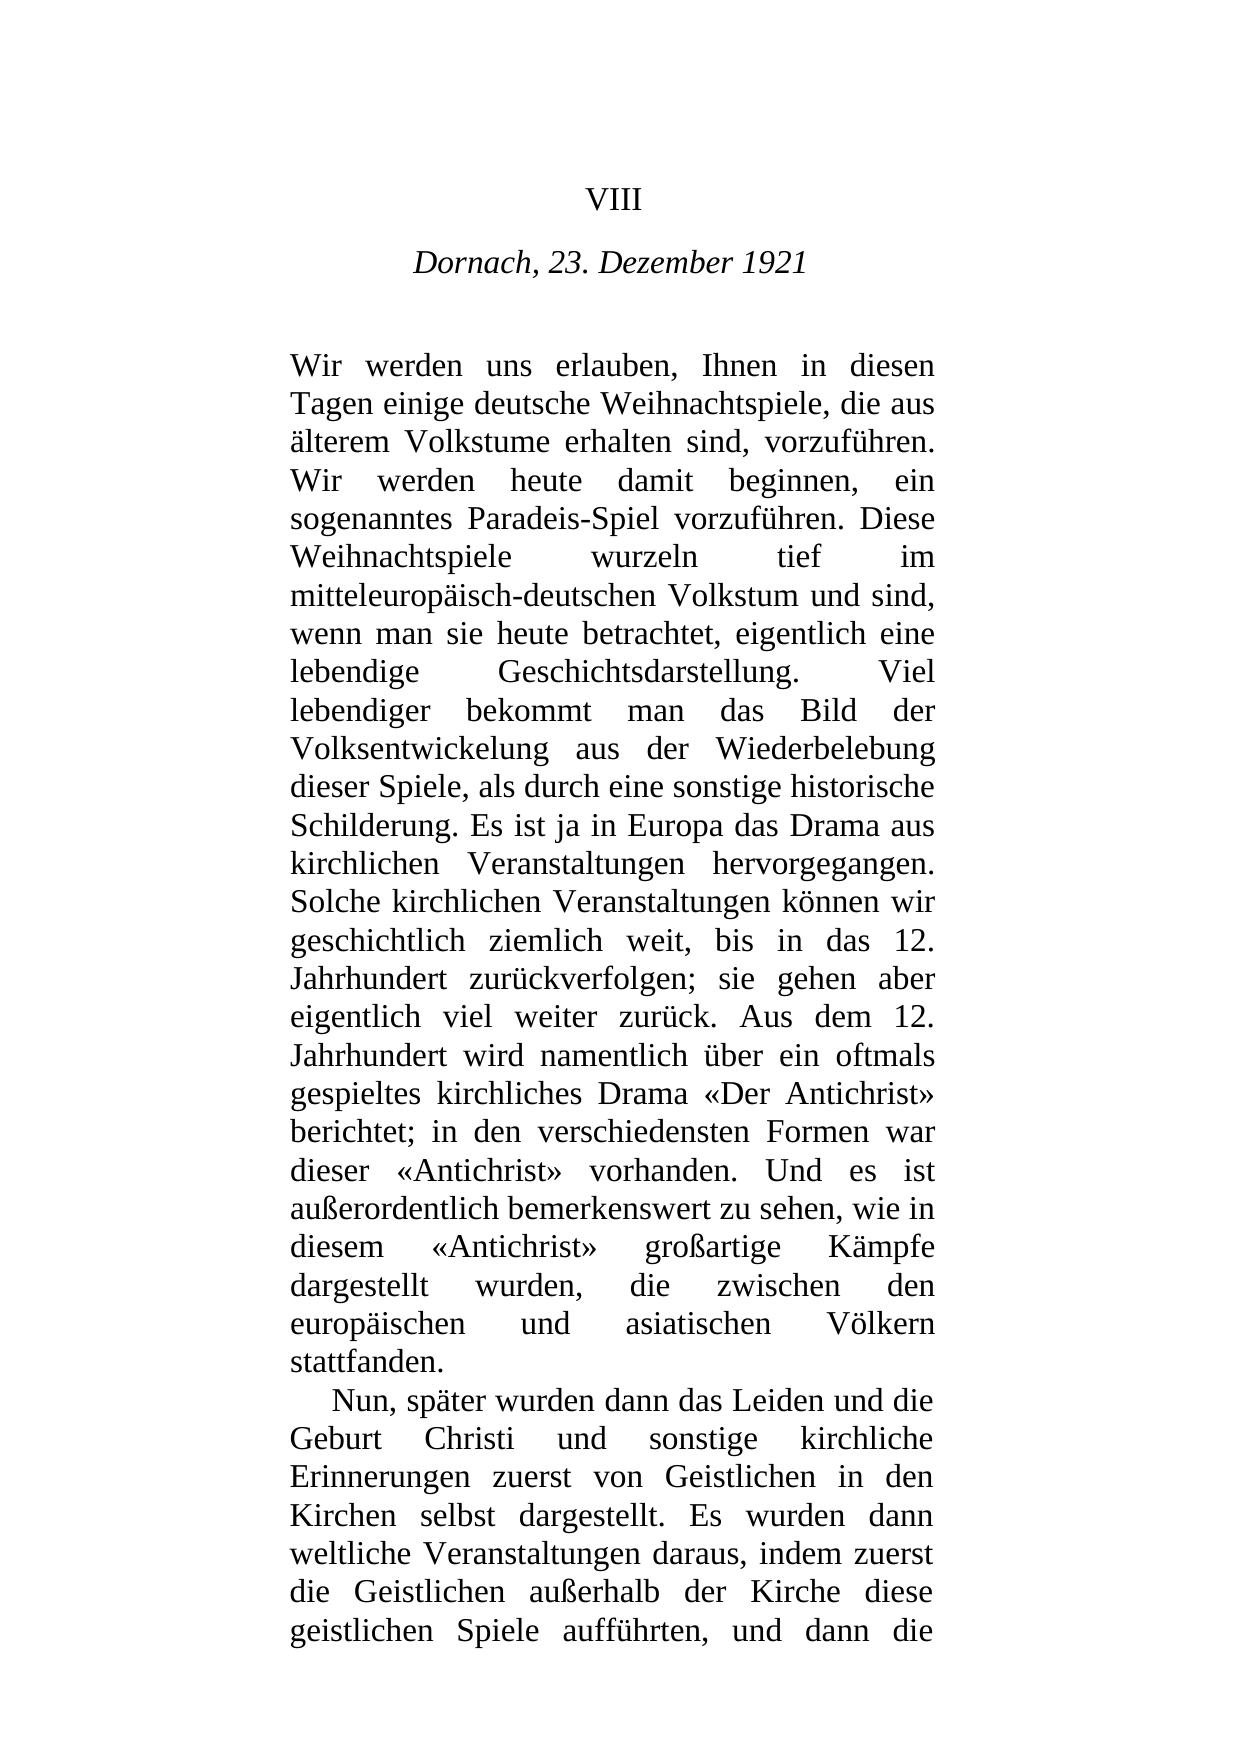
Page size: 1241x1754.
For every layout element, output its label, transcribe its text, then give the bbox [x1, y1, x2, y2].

text Nun, später wurden dann das Leiden und die Geburt Christi und sonstige kirchliche Erinnerungen zuerst von Geistlichen in den Kirchen selbst dargestellt. Es wurden dann weltliche Veranstaltungen daraus, indem zuerst die Geistlichen außerhalb der Kirche diese geistlichen Spiele aufführten, und dann die [289, 1380, 934, 1648]
text Wir werden uns erlauben, Ihnen in diesen Tagen einige deutsche Weihnachtspiele, die aus älterem Volkstume erhalten sind, vorzuführen. Wir werden heute damit beginnen, ein sogenanntes Paradeis-Spiel vorzuführen. Diese Weihnachtspiele wurzeln tief im mitteleuropäisch-deutschen Volkstum und sind, wenn man sie heute betrachtet, eigentlich eine lebendige Geschichtsdarstellung. Viel lebendiger bekommt man das Bild der Volksentwickelung aus der Wiederbelebung dieser Spiele, als durch eine sonstige historische Schilderung. Es ist ja in Europa das Drama aus kirchlichen Veranstaltungen hervorgegangen. Solche kirchlichen Veranstaltungen können wir geschichtlich ziemlich weit, bis in das 12. Jahrhundert zurückverfolgen; sie gehen aber eigentlich viel weiter zurück. Aus dem 12. Jahrhundert wird namentlich über ein oftmals gespieltes kirchliches Drama «Der Antichrist» berichtet; in den verschiedensten Formen war dieser «Antichrist» vorhanden. Und es ist außerordentlich bemerkenswert zu sehen, wie in diesem «Antichrist» großartige Kämpfe dargestellt wurden, die zwischen den europäischen und asiatischen Völkern stattfanden. [290, 345, 936, 1380]
text Dornach, 23. Dezember 1921 [289, 242, 936, 280]
text VIII [291, 179, 936, 217]
